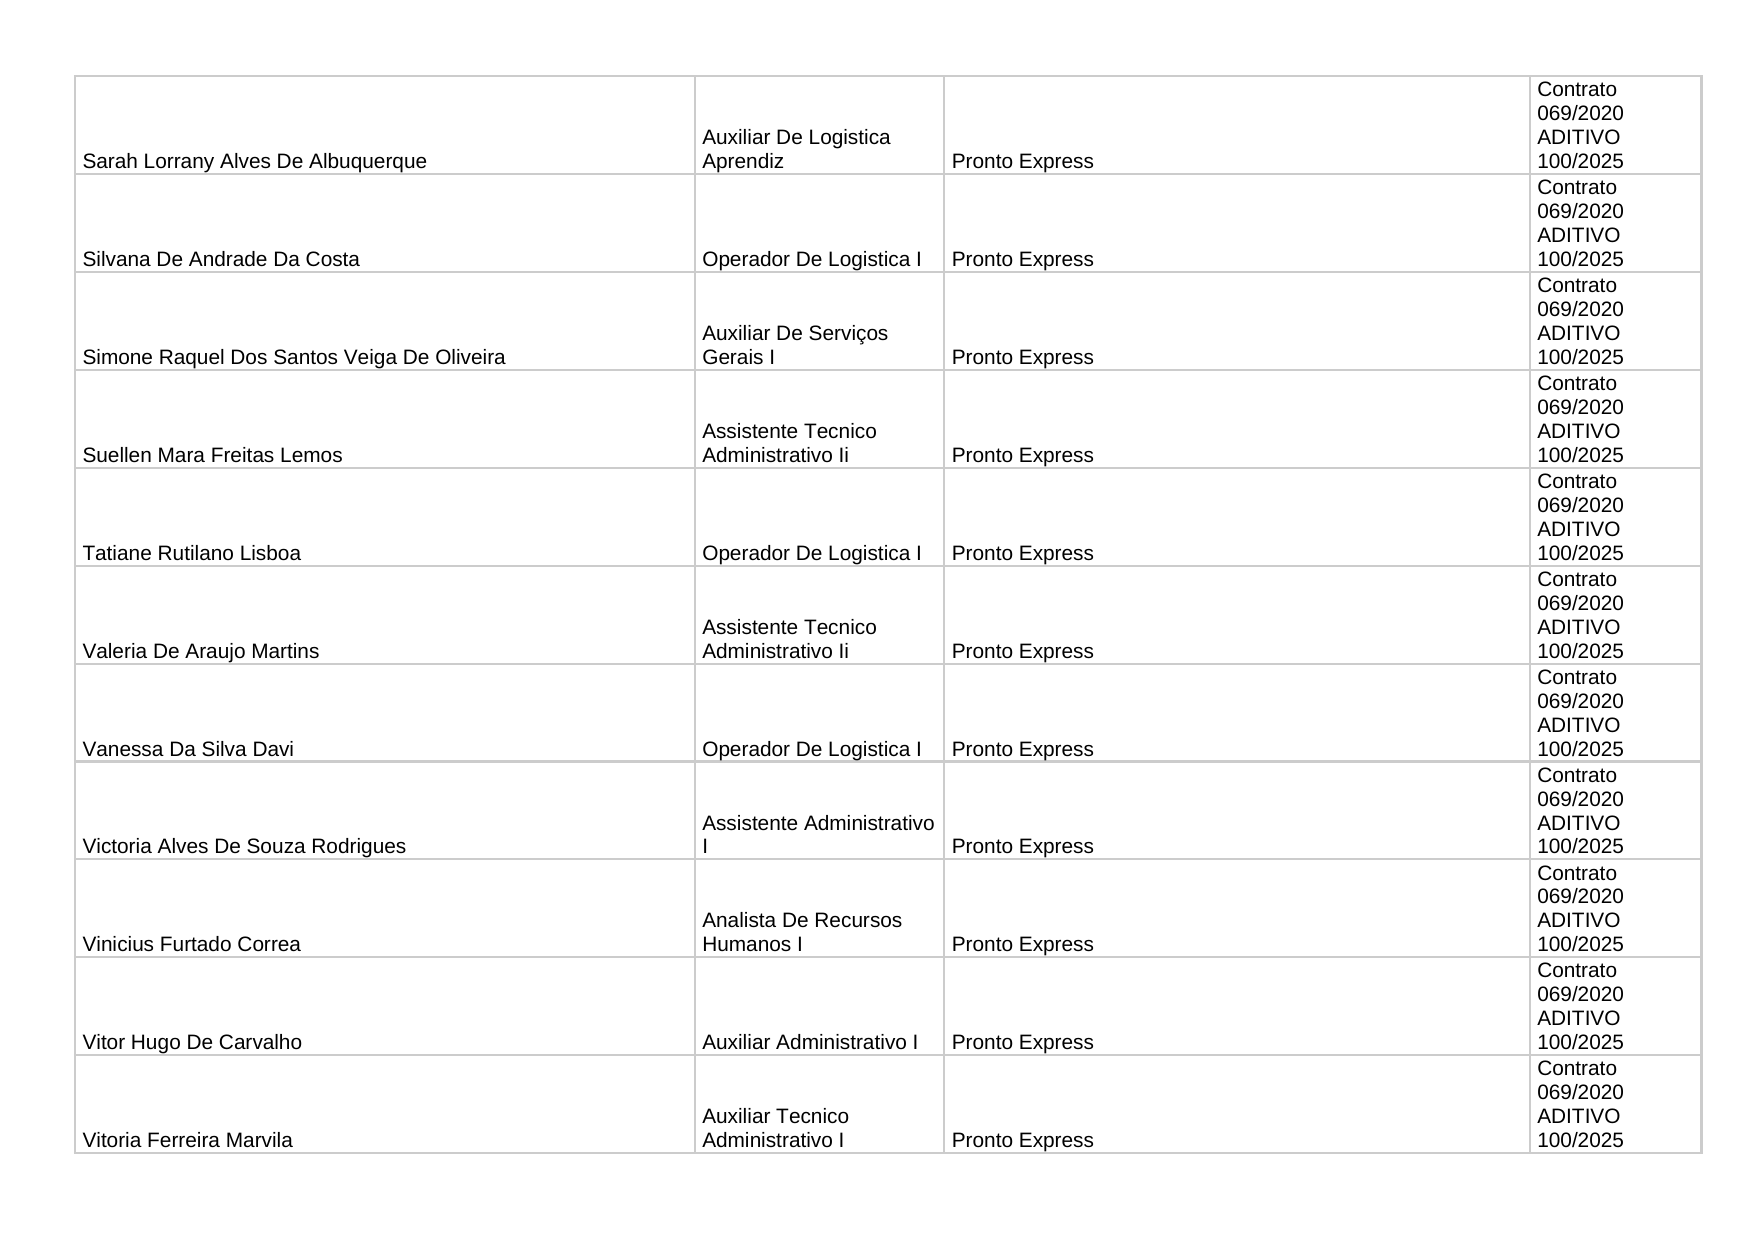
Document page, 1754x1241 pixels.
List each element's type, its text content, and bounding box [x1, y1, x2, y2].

table_cell Operador De Logistica I [696, 175, 943, 271]
table_cell Pronto Express [945, 860, 1529, 956]
table_cell Contrato 069/2020 ADITIVO 100/2025 [1531, 1056, 1700, 1152]
table_cell Contrato 069/2020 ADITIVO 100/2025 [1531, 77, 1700, 173]
table_cell Contrato 069/2020 ADITIVO 100/2025 [1531, 175, 1700, 271]
table_cell Pronto Express [945, 77, 1529, 173]
table_cell Pronto Express [945, 665, 1529, 760]
table_cell Contrato 069/2020 ADITIVO 100/2025 [1531, 860, 1700, 956]
table_cell Vinicius Furtado Correa [76, 860, 694, 956]
table_cell Pronto Express [945, 469, 1529, 564]
table_cell Auxiliar De Serviços Gerais I [696, 273, 943, 369]
table_cell Suellen Mara Freitas Lemos [76, 371, 694, 467]
table_cell Tatiane Rutilano Lisboa [76, 469, 694, 564]
table_cell Vitor Hugo De Carvalho [76, 958, 694, 1054]
table_cell Auxiliar Tecnico Administrativo I [696, 1056, 943, 1152]
table_cell Analista De Recursos Humanos I [696, 860, 943, 956]
table_cell Vanessa Da Silva Davi [76, 665, 694, 760]
table_cell Pronto Express [945, 567, 1529, 662]
table_cell Pronto Express [945, 1056, 1529, 1152]
table_cell Pronto Express [945, 273, 1529, 369]
table_cell Assistente Administrativo I [696, 763, 943, 858]
table_cell Contrato 069/2020 ADITIVO 100/2025 [1531, 958, 1700, 1054]
table_cell Pronto Express [945, 958, 1529, 1054]
table_cell Simone Raquel Dos Santos Veiga De Oliveira [76, 273, 694, 369]
table_cell Vitoria Ferreira Marvila [76, 1056, 694, 1152]
table_cell Operador De Logistica I [696, 665, 943, 760]
table_cell Pronto Express [945, 175, 1529, 271]
table_cell Contrato 069/2020 ADITIVO 100/2025 [1531, 273, 1700, 369]
table_cell Contrato 069/2020 ADITIVO 100/2025 [1531, 371, 1700, 467]
table_cell Contrato 069/2020 ADITIVO 100/2025 [1531, 665, 1700, 760]
table_cell Operador De Logistica I [696, 469, 943, 564]
table_cell Pronto Express [945, 371, 1529, 467]
table_cell Auxiliar De Logistica Aprendiz [696, 77, 943, 173]
table_cell Valeria De Araujo Martins [76, 567, 694, 662]
table_cell Sarah Lorrany Alves De Albuquerque [76, 77, 694, 173]
table_cell Contrato 069/2020 ADITIVO 100/2025 [1531, 469, 1700, 564]
table_cell Victoria Alves De Souza Rodrigues [76, 763, 694, 858]
table_cell Assistente Tecnico Administrativo Ii [696, 371, 943, 467]
table_cell Contrato 069/2020 ADITIVO 100/2025 [1531, 567, 1700, 662]
table_cell Assistente Tecnico Administrativo Ii [696, 567, 943, 662]
table_cell Contrato 069/2020 ADITIVO 100/2025 [1531, 763, 1700, 858]
table_cell Silvana De Andrade Da Costa [76, 175, 694, 271]
table_cell Auxiliar Administrativo I [696, 958, 943, 1054]
table_cell Pronto Express [945, 763, 1529, 858]
